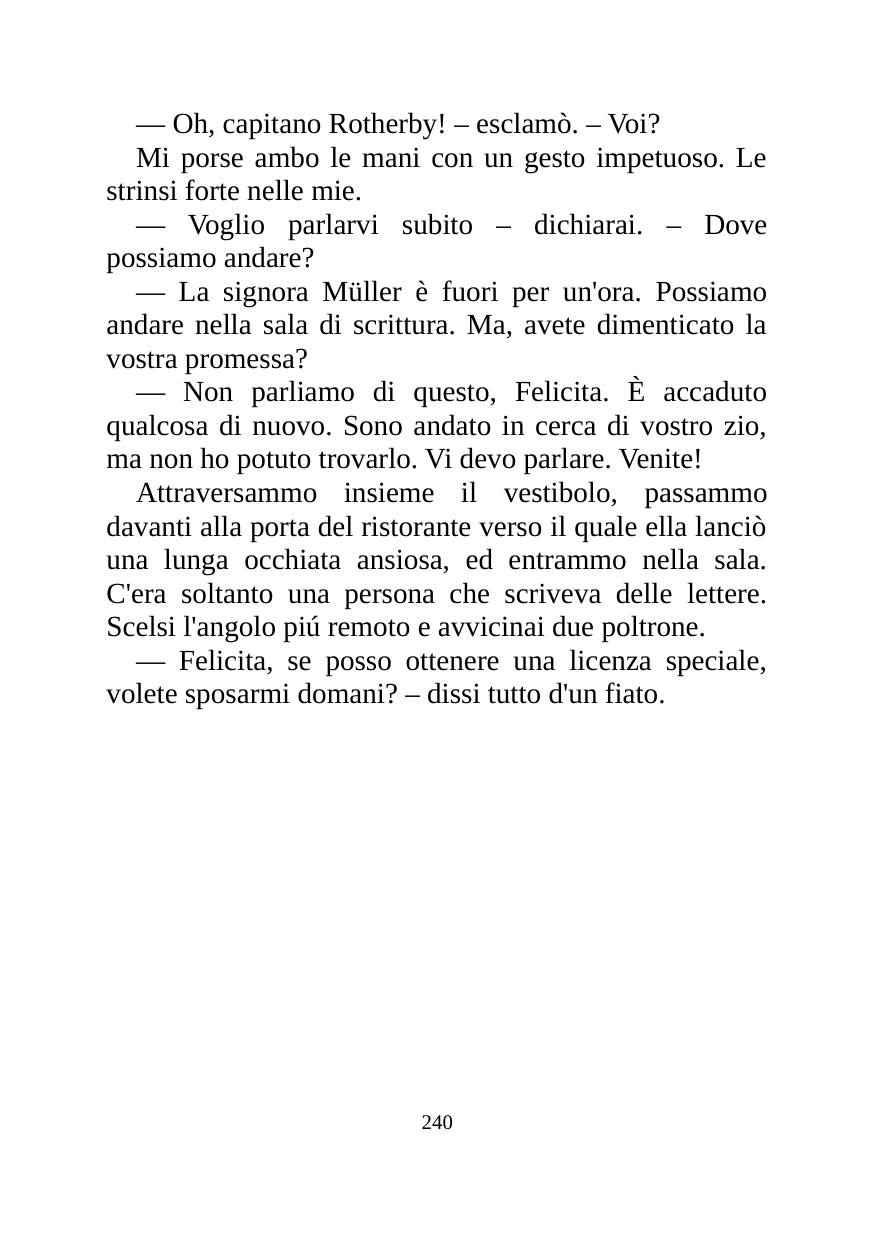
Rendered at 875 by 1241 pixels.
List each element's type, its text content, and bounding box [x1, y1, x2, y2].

text — Felicita, se posso ottenere una licenza speciale, volete sposarmi domani? – dissi tutto d'un fiato. [106, 643, 768, 710]
text Attraversammo insieme il vestibolo, passammo davanti alla porta del ristorante verso il quale ella lanciò una lunga occhiata ansiosa, ed entrammo nella sala. C'era soltanto una persona che scriveva delle lettere. Scelsi l'angolo piú remoto e avvicinai due poltrone. [106, 475, 768, 643]
text — Oh, capitano Rotherby! – esclamò. – Voi? [106, 106, 768, 140]
text — La signora Müller è fuori per un'ora. Possiamo andare nella sala di scrittura. Ma, avete dimenticato la vostra promessa? [106, 274, 768, 374]
text Mi porse ambo le mani con un gesto impetuoso. Le strinsi forte nelle mie. [106, 140, 768, 207]
text — Non parliamo di questo, Felicita. È accaduto qualcosa di nuovo. Sono andato in cerca di vostro zio, ma non ho potuto trovarlo. Vi devo parlare. Venite! [106, 374, 768, 475]
text — Voglio parlarvi subito – dichiarai. – Dove possiamo andare? [106, 207, 768, 274]
